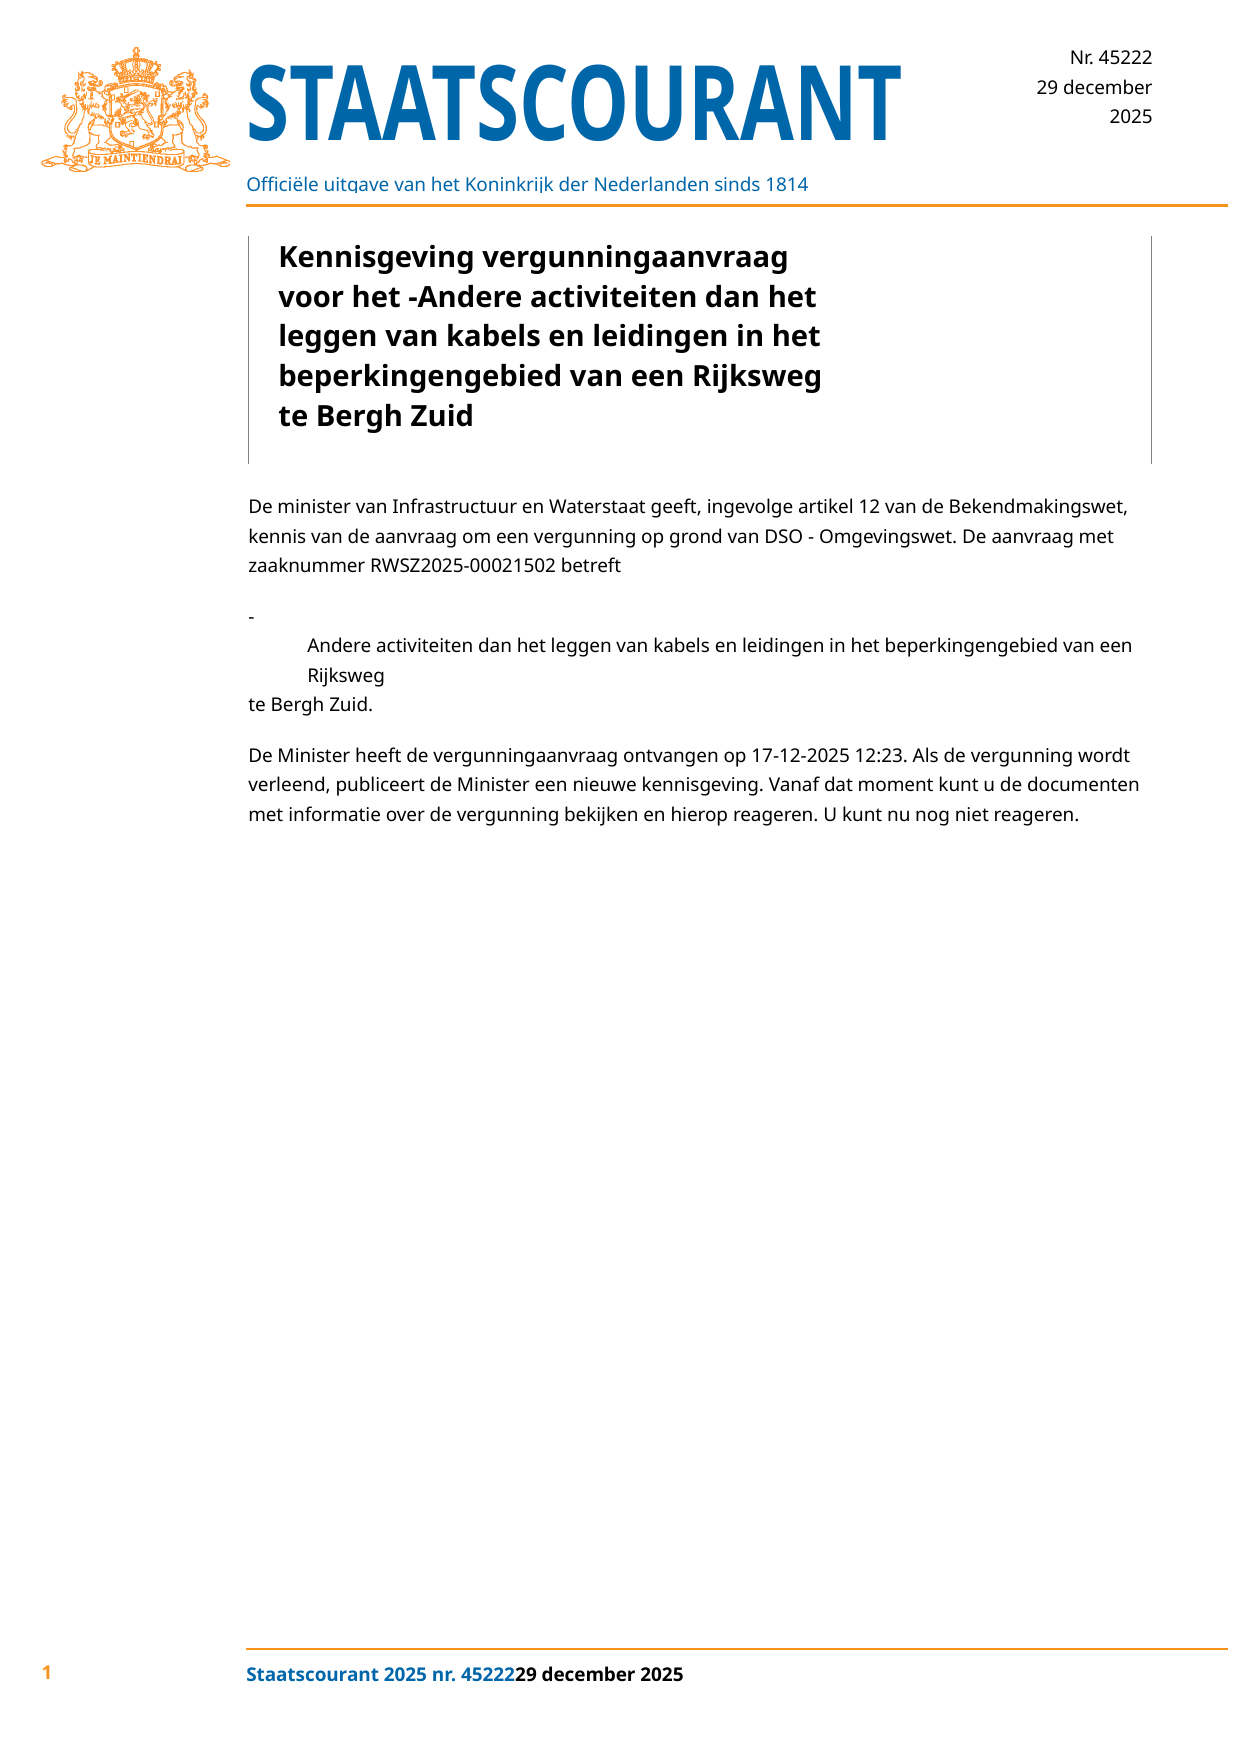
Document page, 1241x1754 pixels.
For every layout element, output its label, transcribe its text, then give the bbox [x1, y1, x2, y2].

text te Bergh Zuid. [248, 692, 1152, 717]
table_header [1090, 236, 1151, 413]
table_header [850, 236, 912, 413]
text De minister van Infrastructuur en Waterstaat geeft, ingevolge artikel 12 van de Bekendmakingswet, kennis van de aanvraag om een vergunning op grond van DSO - Omgevingswet. De aanvraag met zaaknummer RWSZ2025-00021502 betreft [248, 493, 1152, 578]
picture [41, 47, 231, 172]
text De Minister heeft de vergunningaanvraag ontvangen op 17-12-2025 12:23. Als de vergunning wordt verleend, publiceert de Minister een nieuwe kennisgeving. Vanaf dat moment kunt u de documenten met informatie over de vergunning bekijken en hierop reageren. U kunt nu nog niet reageren. [248, 742, 1152, 827]
table_header [850, 414, 1151, 464]
list Andere activiteiten dan het leggen van kabels en leidingen in het beperkingengebied van een Rijksweg [248, 632, 1152, 688]
picture [912, 236, 1090, 414]
table_header Kennisgeving vergunningaanvraag voor het -Andere activiteiten dan het leggen van kabels en leidingen in het beperkingengebied van een Rijksweg te Bergh Zuid [249, 236, 850, 464]
